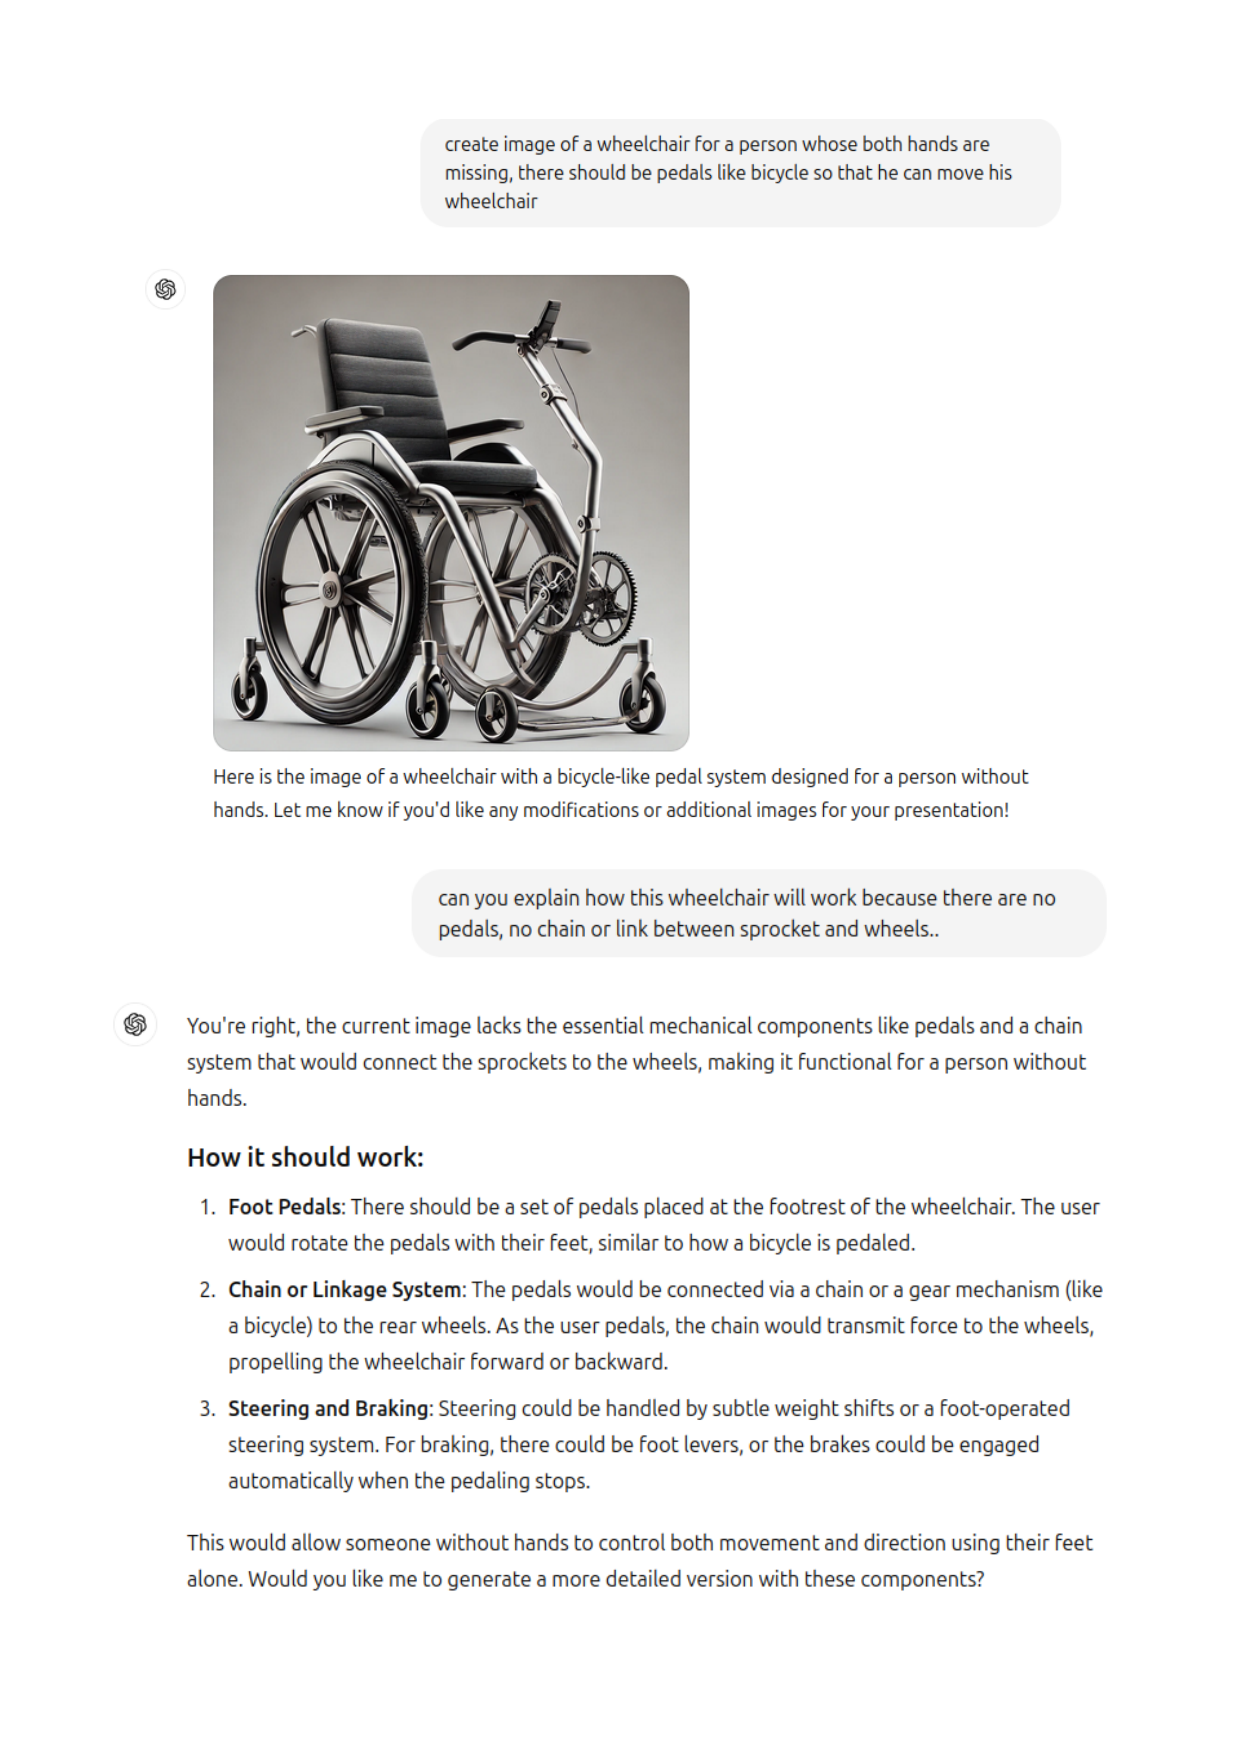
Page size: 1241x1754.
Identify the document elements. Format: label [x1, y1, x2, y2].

picture [137, 119, 1066, 829]
picture [107, 863, 1112, 1610]
